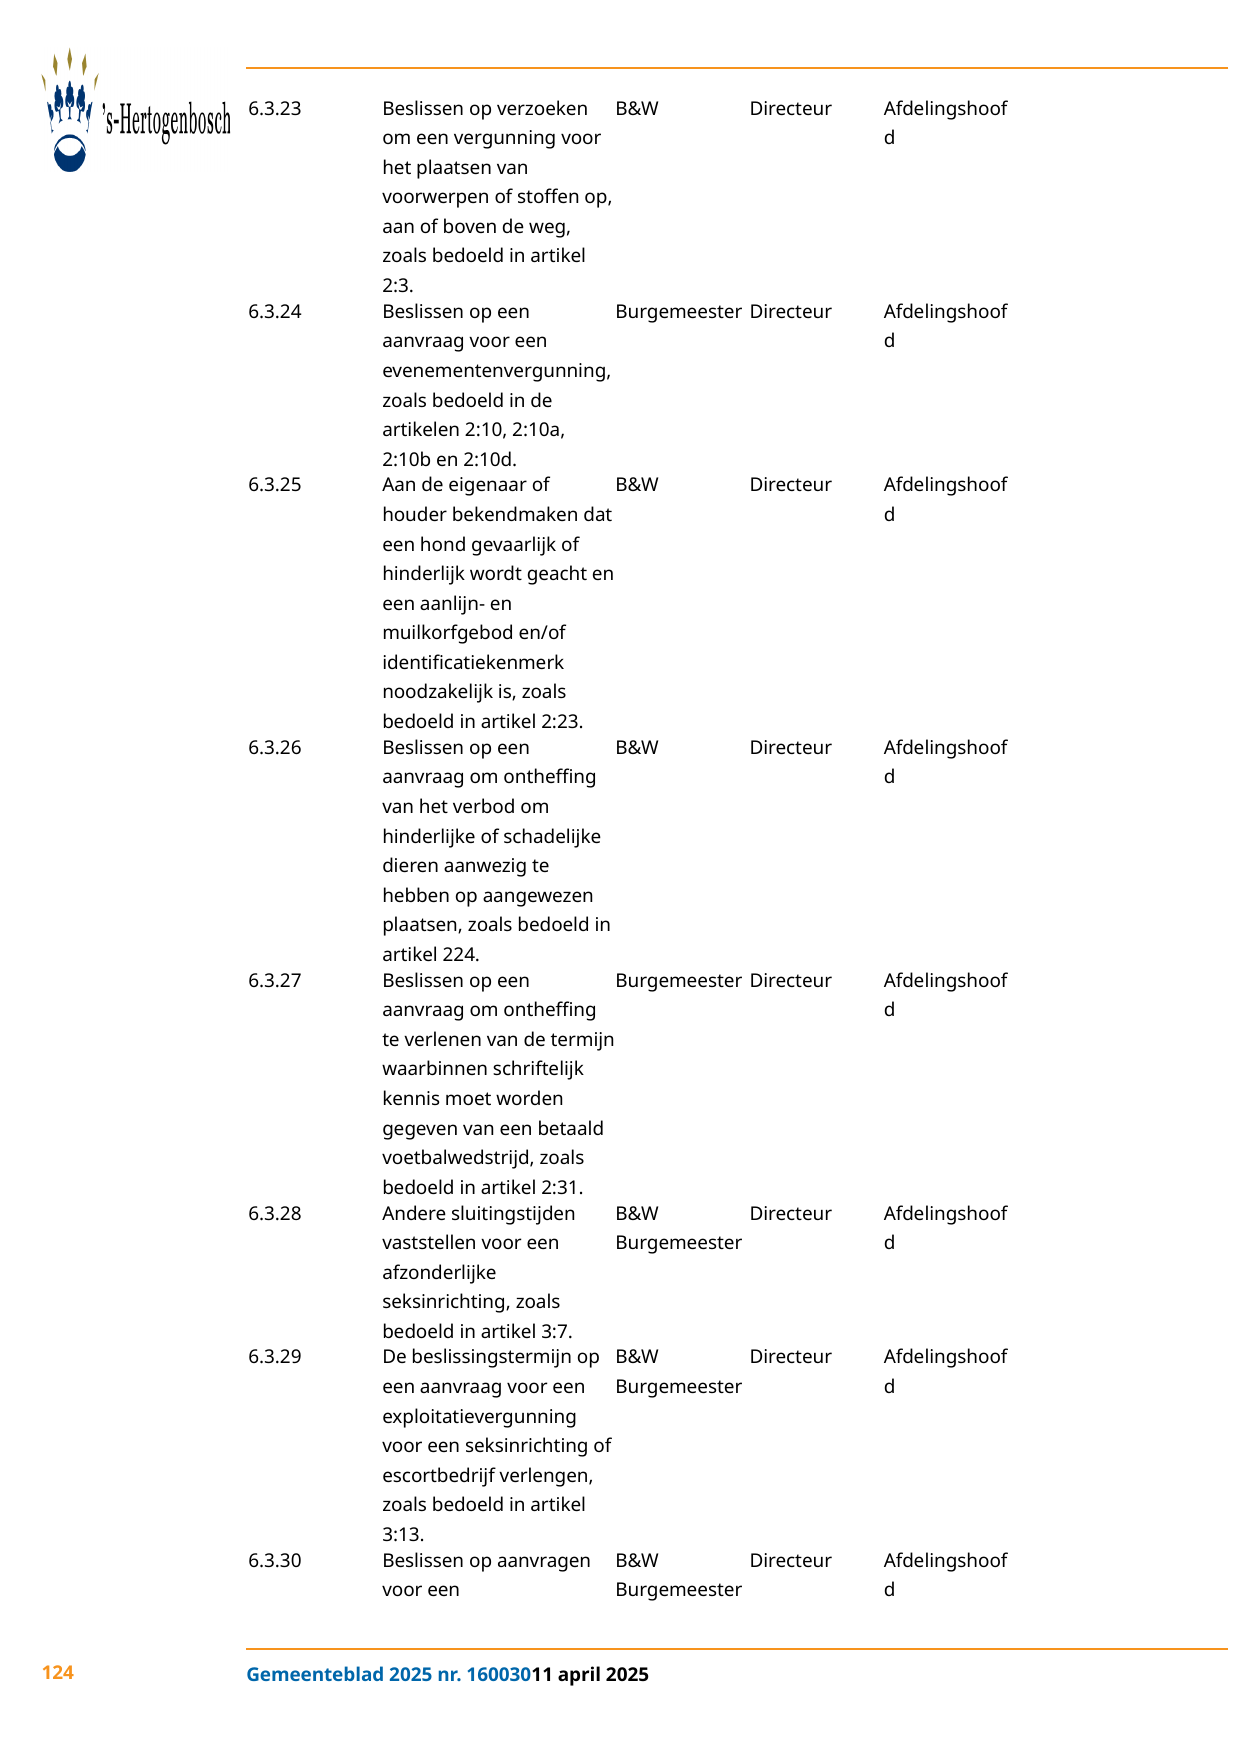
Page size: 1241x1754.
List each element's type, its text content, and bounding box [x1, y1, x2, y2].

table_cell Burgemeester [615, 298, 749, 472]
table_cell Beslissen op verzoeken om een vergunning voor het plaatsen van voorwerpen of stoffen op, aan of boven de weg, zoals bedoeld in artikel 2:3. [382, 95, 615, 298]
table_cell 6.3.28 [248, 1200, 382, 1344]
table_cell B&W Burgemeester [615, 1200, 749, 1344]
table_cell 6.3.23 [248, 95, 382, 298]
table_cell Beslissen op een aanvraag om ontheffing te verlenen van de termijn waarbinnen schriftelijk kennis moet worden gegeven van een betaald voetbalwedstrijd, zoals bedoeld in artikel 2:31. [382, 967, 615, 1200]
table_cell [1018, 95, 1152, 298]
table_cell [1018, 1200, 1152, 1344]
table_cell [1018, 1547, 1152, 1602]
table_cell Burgemeester [615, 967, 749, 1200]
table_cell 6.3.25 [248, 472, 382, 734]
table_cell [1018, 298, 1152, 472]
table_cell 6.3.30 [248, 1547, 382, 1602]
table_cell Directeur [749, 1547, 883, 1602]
table_cell [1018, 734, 1152, 967]
table_cell Afdelingshoofd [884, 1547, 1017, 1602]
table_cell Beslissen op een aanvraag voor een evenementenvergunning, zoals bedoeld in de artikelen 2:10, 2:10a, 2:10b en 2:10d. [382, 298, 615, 472]
table_cell [1018, 1344, 1152, 1547]
table_cell Afdelingshoofd [884, 95, 1017, 298]
table_cell B&W Burgemeester [615, 1344, 749, 1547]
table_cell Directeur [749, 298, 883, 472]
table_cell B&W [615, 734, 749, 967]
table_cell 6.3.27 [248, 967, 382, 1200]
table_cell B&W Burgemeester [615, 1547, 749, 1602]
table_cell Afdelingshoofd [884, 472, 1017, 734]
table_cell [1018, 472, 1152, 734]
table_cell 6.3.29 [248, 1344, 382, 1547]
table_cell Directeur [749, 1200, 883, 1344]
table_cell Andere sluitingstijden vaststellen voor een afzonderlijke seksinrichting, zoals bedoeld in artikel 3:7. [382, 1200, 615, 1344]
table_cell Directeur [749, 734, 883, 967]
table_cell [1018, 967, 1152, 1200]
table_cell Afdelingshoofd [884, 1200, 1017, 1344]
table_cell 6.3.24 [248, 298, 382, 472]
table_cell Directeur [749, 1344, 883, 1547]
table_cell Directeur [749, 95, 883, 298]
table_cell Directeur [749, 967, 883, 1200]
table_cell Beslissen op aanvragen voor een [382, 1547, 615, 1602]
table_cell Afdelingshoofd [884, 298, 1017, 472]
table_cell Afdelingshoofd [884, 734, 1017, 967]
table_cell B&W [615, 472, 749, 734]
table_cell De beslissingstermijn op een aanvraag voor een exploitatievergunning voor een seksinrichting of escortbedrijf verlengen, zoals bedoeld in artikel 3:13. [382, 1344, 615, 1547]
table_cell Directeur [749, 472, 883, 734]
table_cell Beslissen op een aanvraag om ontheffing van het verbod om hinderlijke of schadelijke dieren aanwezig te hebben op aangewezen plaatsen, zoals bedoeld in artikel 224. [382, 734, 615, 967]
table_cell 6.3.26 [248, 734, 382, 967]
table_cell Afdelingshoofd [884, 1344, 1017, 1547]
table_cell Afdelingshoofd [884, 967, 1017, 1200]
picture [41, 47, 231, 172]
table_cell Aan de eigenaar of houder bekendmaken dat een hond gevaarlijk of hinderlijk wordt geacht en een aanlijn- en muilkorfgebod en/of identificatiekenmerk noodzakelijk is, zoals bedoeld in artikel 2:23. [382, 472, 615, 734]
table_cell B&W [615, 95, 749, 298]
